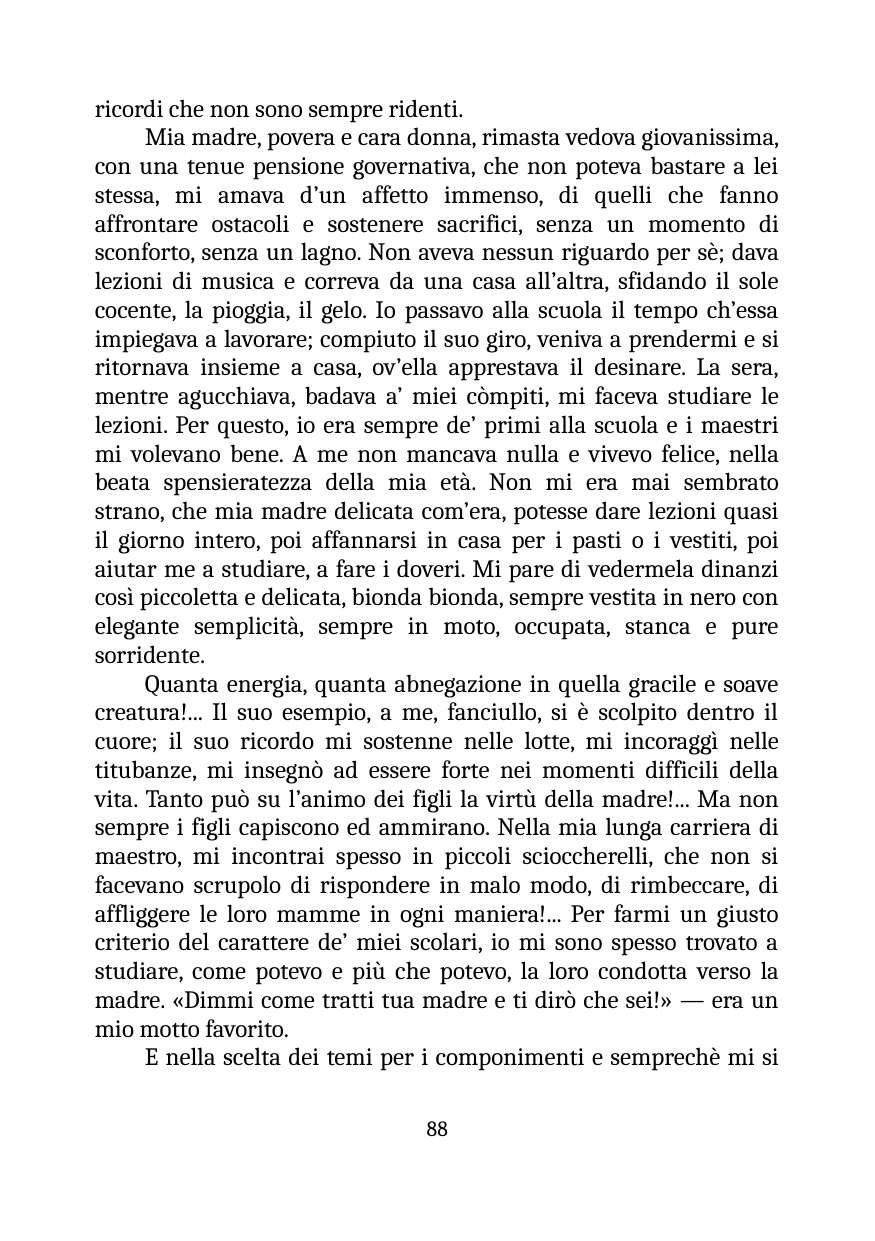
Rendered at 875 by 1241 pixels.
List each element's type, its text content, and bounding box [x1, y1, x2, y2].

text E nella scelta dei temi per i componimenti e semprechè mi si [94, 1043, 779, 1072]
text Quanta energia, quanta abnegazione in quella gracile e soave creatura!... Il suo esempio, a me, fanciullo, si è scolpito dentro il cuore; il suo ricordo mi sostenne nelle lotte, mi incoraggì nelle titubanze, mi insegnò ad essere forte nei momenti difficili della vita. Tanto può su l’animo dei figli la virtù della madre!... Ma non sempre i figli capiscono ed ammirano. Nella mia lunga carriera di maestro, mi incontrai spesso in piccoli scioccherelli, che non si facevano scrupolo di rispondere in malo modo, di rimbeccare, di affliggere le loro mamme in ogni maniera!... Per farmi un giusto criterio del carattere de’ miei scolari, io mi sono spesso trovato a studiare, come potevo e più che potevo, la loro condotta verso la madre. «Dimmi come tratti tua madre e ti dirò che sei!» — era un mio motto favorito. [94, 669, 779, 1043]
text ricordi che non sono sempre ridenti. [94, 94, 779, 123]
text Mia madre, povera e cara donna, rimasta vedova giovanissima, con una tenue pensione governativa, che non poteva bastare a lei stessa, mi amava d’un affetto immenso, di quelli che fanno affrontare ostacoli e sostenere sacrifici, senza un momento di sconforto, senza un lagno. Non aveva nessun riguardo per sè; dava lezioni di musica e correva da una casa all’altra, sfidando il sole cocente, la pioggia, il gelo. Io passavo alla scuola il tempo ch’essa impiegava a lavorare; compiuto il suo giro, veniva a prendermi e si ritornava insieme a casa, ov’ella apprestava il desinare. La sera, mentre agucchiava, badava a’ miei còmpiti, mi faceva studiare le lezioni. Per questo, io era sempre de’ primi alla scuola e i maestri mi volevano bene. A me non mancava nulla e vivevo felice, nella beata spensieratezza della mia età. Non mi era mai sembrato strano, che mia madre delicata com’era, potesse dare lezioni quasi il giorno intero, poi affannarsi in casa per i pasti o i vestiti, poi aiutar me a studiare, a fare i doveri. Mi pare di vedermela dinanzi così piccoletta e delicata, bionda bionda, sempre vestita in nero con elegante semplicità, sempre in moto, occupata, stanca e pure sorridente. [94, 123, 779, 669]
